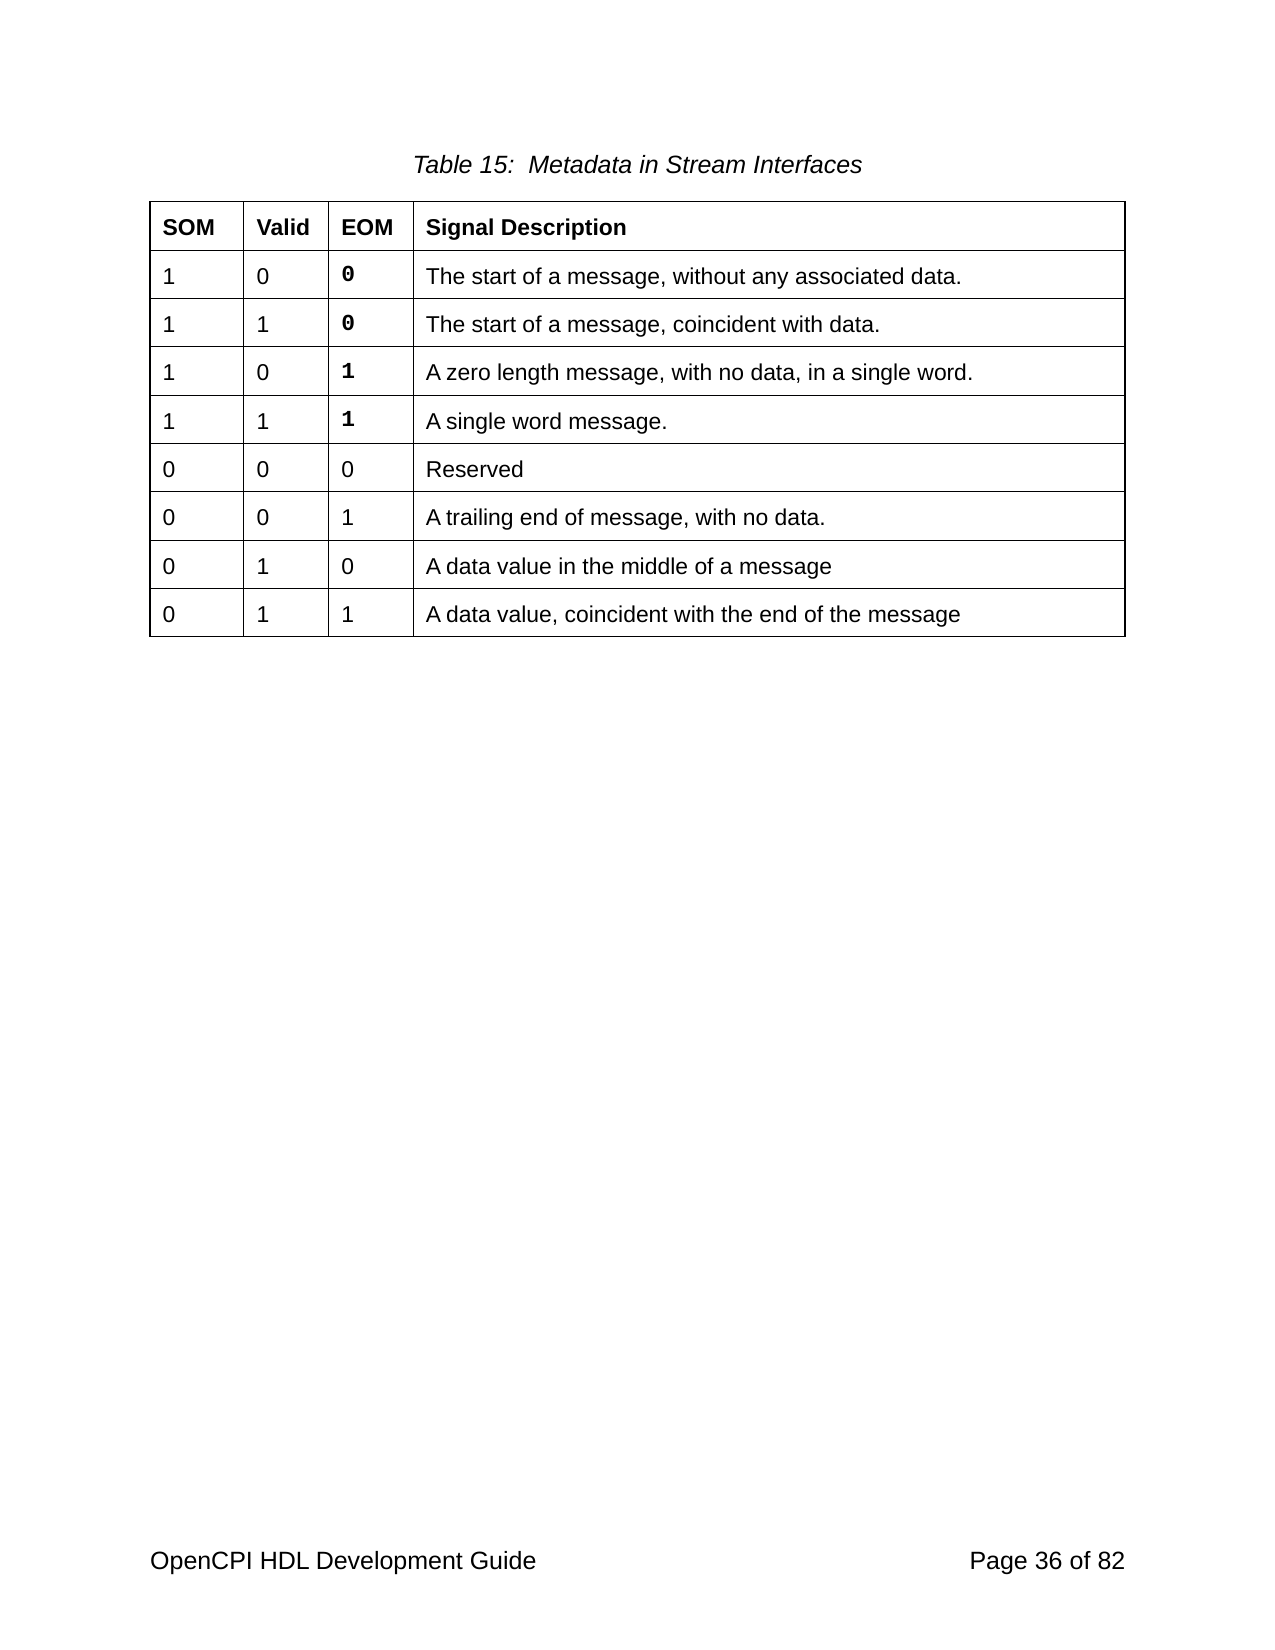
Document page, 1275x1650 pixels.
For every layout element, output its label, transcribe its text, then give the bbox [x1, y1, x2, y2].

table_cell 0 [244, 251, 328, 298]
table_cell 0 [244, 492, 328, 539]
table_cell 1 [151, 251, 243, 298]
table_header Valid [244, 202, 328, 249]
table_cell A trailing end of message, with no data. [414, 492, 1124, 539]
table_cell 0 [151, 541, 243, 588]
table_cell 0 [329, 444, 413, 491]
table_cell 0 [329, 541, 413, 588]
table_cell 0 [244, 347, 328, 394]
table_header EOM [329, 202, 413, 249]
table_cell 0 [329, 299, 413, 346]
table_cell The start of a message, without any associated data. [414, 251, 1124, 298]
table_cell 1 [329, 347, 413, 394]
table_cell Reserved [414, 444, 1124, 491]
table_cell A single word message. [414, 396, 1124, 443]
table_cell 1 [244, 541, 328, 588]
table_cell 1 [151, 299, 243, 346]
table_cell 0 [151, 589, 243, 636]
table_cell A data value, coincident with the end of the message [414, 589, 1124, 636]
table_header Signal Description [414, 202, 1124, 249]
table_cell 1 [244, 589, 328, 636]
table_cell 1 [329, 396, 413, 443]
table_cell 0 [244, 444, 328, 491]
table_cell 0 [151, 492, 243, 539]
table_cell 1 [329, 492, 413, 539]
table_header SOM [151, 202, 243, 249]
table_cell The start of a message, coincident with data. [414, 299, 1124, 346]
table_cell 1 [329, 589, 413, 636]
table_cell 0 [151, 444, 243, 491]
table_cell 1 [151, 347, 243, 394]
table_cell 1 [244, 396, 328, 443]
table_cell 1 [244, 299, 328, 346]
table_cell 0 [329, 251, 413, 298]
table_cell 1 [151, 396, 243, 443]
text Table 15: Metadata in Stream Interfaces [150, 150, 1125, 179]
table_cell A zero length message, with no data, in a single word. [414, 347, 1124, 394]
table_cell A data value in the middle of a message [414, 541, 1124, 588]
